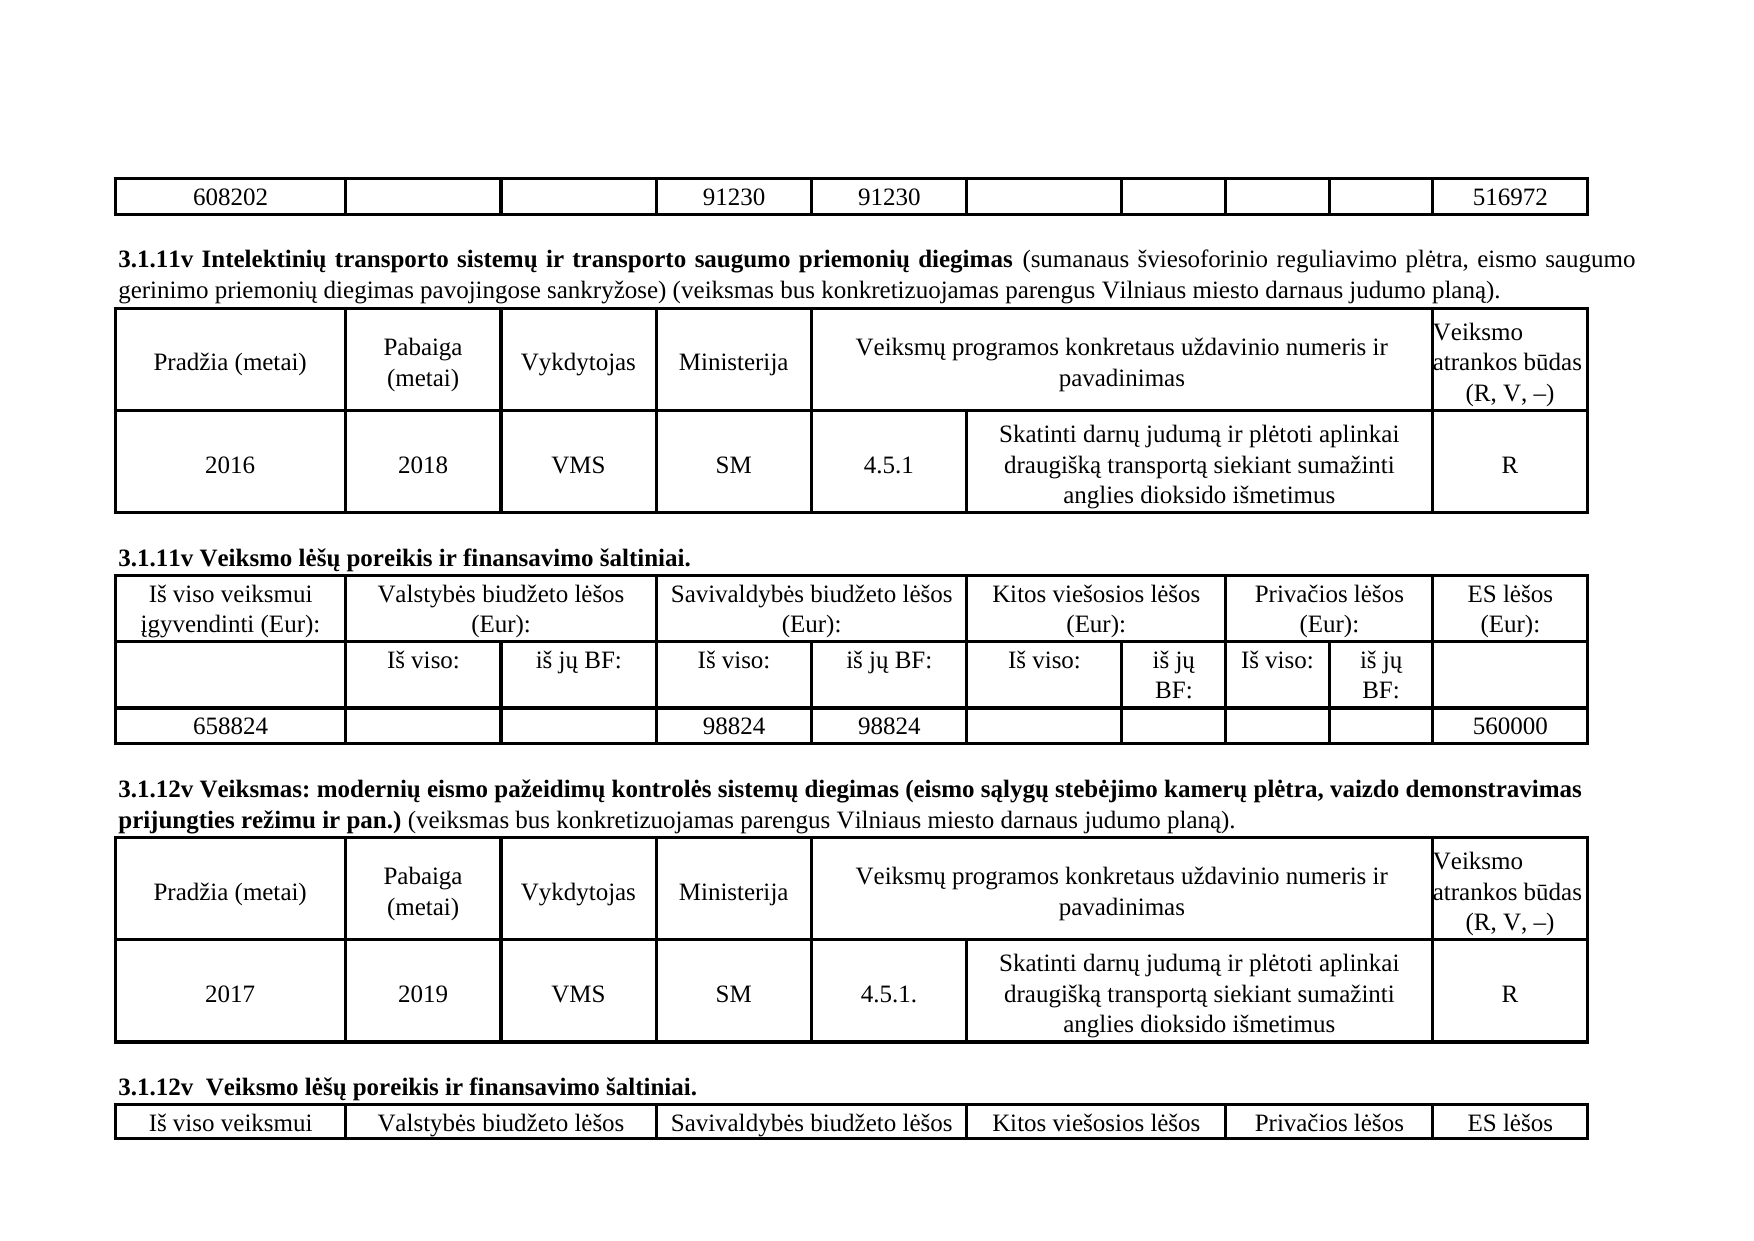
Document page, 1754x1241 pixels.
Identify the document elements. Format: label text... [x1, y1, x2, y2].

table_cell Iš viso: [1227, 643, 1328, 706]
table_header Pabaiga (metai) [347, 310, 499, 409]
table_cell Iš viso: [658, 643, 810, 706]
table_cell R [1434, 941, 1586, 1040]
table_header Savivaldybės biudžeto lėšos [658, 1106, 965, 1137]
table_cell 516972 [1434, 180, 1586, 213]
table_header Veiksmo atrankos būdas (R, V, –) [1434, 310, 1586, 409]
table_header ES lėšos [1434, 1106, 1586, 1137]
table_cell 4.5.1 [813, 412, 965, 511]
text 3.1.12v Veiksmo lėšų poreikis ir finansavimo šaltiniai. [118, 1072, 1636, 1101]
table_header Kitos viešosios lėšos (Eur): [968, 577, 1224, 640]
table_header Ministerija [658, 839, 810, 938]
text 3.1.11v Veiksmo lėšų poreikis ir finansavimo šaltiniai. [118, 543, 1636, 572]
table_cell 98824 [658, 710, 810, 742]
table_cell 2019 [347, 941, 499, 1040]
table_cell [968, 710, 1120, 742]
table_header Pradžia (metai) [117, 839, 344, 938]
table_header ES lėšos (Eur): [1434, 577, 1586, 640]
table_header Veiksmo atrankos būdas (R, V, –) [1434, 839, 1586, 938]
table_cell 608202 [117, 180, 344, 213]
table_header Vykdytojas [503, 310, 655, 409]
table_cell [1227, 710, 1328, 742]
table_cell Skatinti darnų judumą ir plėtoti aplinkai draugišką transportą siekiant sumažinti anglies dioksido išmetimus [968, 941, 1431, 1040]
table_header Kitos viešosios lėšos [968, 1106, 1224, 1137]
table_header Savivaldybės biudžeto lėšos (Eur): [658, 577, 965, 640]
text 3.1.11v Intelektinių transporto sistemų ir transporto saugumo priemonių diegimas (sumanaus šviesoforinio reguliavimo plėtra, eismo saugumo gerinimo priemonių diegimas pavojingose sankryžose) (veiksmas bus konkretizuojamas parengus Vilniaus miesto darnaus judumo planą). [118, 244, 1636, 304]
table_cell iš jų BF: [503, 643, 655, 706]
table_cell VMS [503, 412, 655, 511]
table_cell [1434, 643, 1586, 706]
table_cell [1123, 180, 1224, 213]
table_cell Iš viso: [968, 643, 1120, 706]
table_cell iš jų BF: [1331, 643, 1431, 706]
table_header Veiksmų programos konkretaus uždavinio numeris ir pavadinimas [813, 839, 1431, 938]
table_cell 91230 [658, 180, 810, 213]
table_cell 2018 [347, 412, 499, 511]
table_cell [503, 180, 655, 213]
table_cell iš jų BF: [813, 643, 965, 706]
text 3.1.12v Veiksmas: modernių eismo pažeidimų kontrolės sistemų diegimas (eismo sąlygų stebėjimo kamerų plėtra, vaizdo demonstravimas prijungties režimu ir pan.) (veiksmas bus konkretizuojamas parengus Vilniaus miesto darnaus judumo planą). [118, 774, 1636, 833]
table_cell [347, 710, 499, 742]
table_cell [503, 710, 655, 742]
table_cell [1331, 710, 1431, 742]
table_header Ministerija [658, 310, 810, 409]
table_header Iš viso veiksmui [117, 1106, 344, 1137]
table_header Pabaiga (metai) [347, 839, 499, 938]
table_cell SM [658, 412, 810, 511]
table_header Veiksmų programos konkretaus uždavinio numeris ir pavadinimas [813, 310, 1431, 409]
table_cell [347, 180, 499, 213]
table_cell [117, 643, 344, 706]
table_cell VMS [503, 941, 655, 1040]
table_cell [968, 180, 1120, 213]
table_header Privačios lėšos [1227, 1106, 1431, 1137]
table_cell 91230 [813, 180, 965, 213]
table_cell SM [658, 941, 810, 1040]
table_cell R [1434, 412, 1586, 511]
table_header Valstybės biudžeto lėšos (Eur): [347, 577, 655, 640]
table_header Iš viso veiksmui įgyvendinti (Eur): [117, 577, 344, 640]
table_cell [1227, 180, 1328, 213]
table_header Vykdytojas [503, 839, 655, 938]
table_cell 2016 [117, 412, 344, 511]
table_cell 2017 [117, 941, 344, 1040]
table_cell [1331, 180, 1431, 213]
table_header Privačios lėšos (Eur): [1227, 577, 1431, 640]
table_cell 560000 [1434, 710, 1586, 742]
table_cell iš jų BF: [1123, 643, 1224, 706]
table_cell [1123, 710, 1224, 742]
table_cell Iš viso: [347, 643, 499, 706]
table_cell Skatinti darnų judumą ir plėtoti aplinkai draugišką transportą siekiant sumažinti anglies dioksido išmetimus [968, 412, 1431, 511]
table_header Pradžia (metai) [117, 310, 344, 409]
table_header Valstybės biudžeto lėšos [347, 1106, 655, 1137]
table_cell 4.5.1. [813, 941, 965, 1040]
table_cell 98824 [813, 710, 965, 742]
table_cell 658824 [117, 710, 344, 742]
